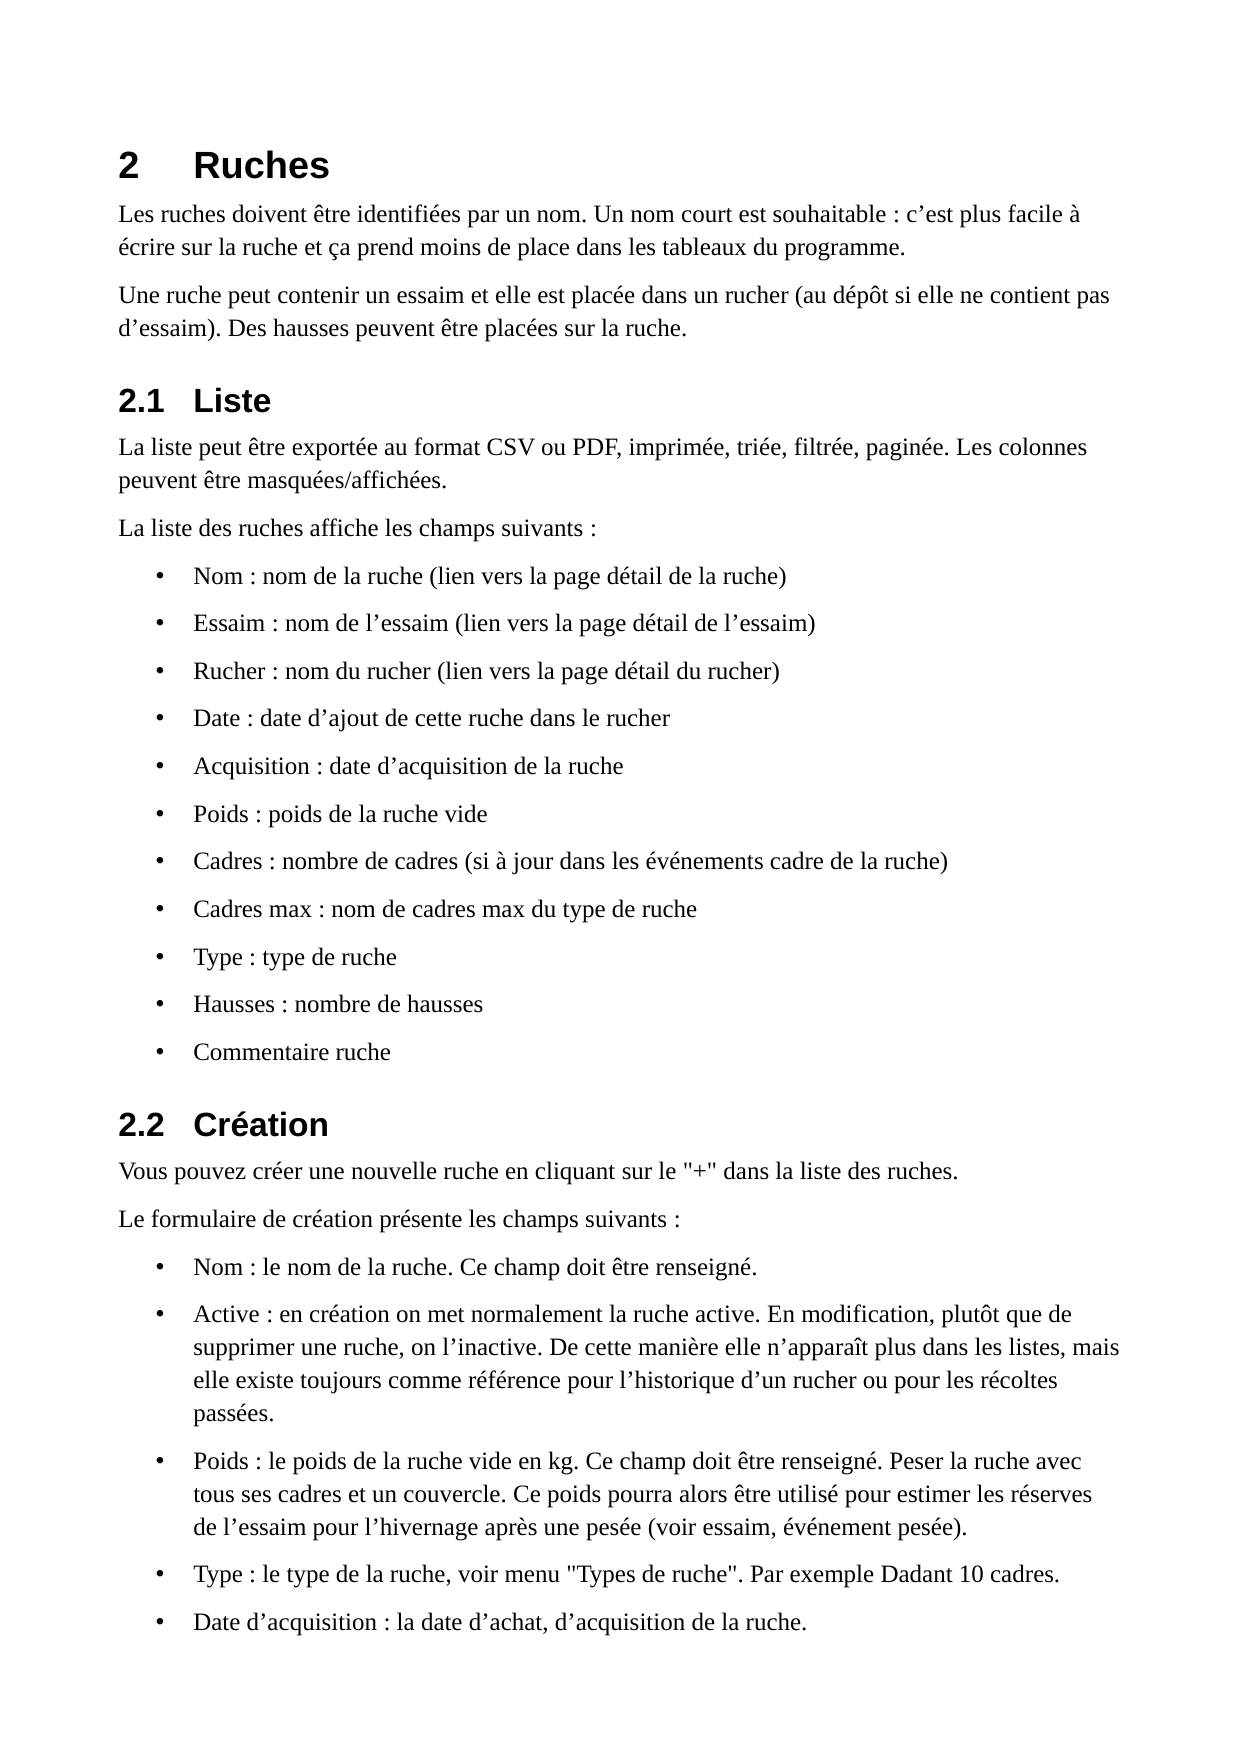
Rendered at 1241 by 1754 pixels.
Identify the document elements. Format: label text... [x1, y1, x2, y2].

list Cadres max : nom de cadres max du type de ruche [156, 894, 1122, 923]
list Cadres : nombre de cadres (si à jour dans les événements cadre de la ruche) [156, 846, 1122, 875]
text Vous pouvez créer une nouvelle ruche en cliquant sur le "+" dans la liste des ruches. [118, 1156, 1122, 1185]
list Type : type de ruche [156, 942, 1122, 970]
list Date : date d’ajout de cette ruche dans le rucher [156, 703, 1122, 732]
list Poids : poids de la ruche vide [156, 799, 1122, 827]
subtitle Liste [118, 381, 1122, 420]
list Hausses : nombre de hausses [156, 989, 1122, 1018]
text La liste peut être exportée au format CSV ou PDF, imprimée, triée, filtrée, paginée. Les colonnes peuvent être masquées/affichées. [118, 432, 1122, 494]
list Type : le type de la ruche, voir menu "Types de ruche". Par exemple Dadant 10 cadres. [156, 1559, 1122, 1588]
list Date d’acquisition : la date d’achat, d’acquisition de la ruche. [156, 1607, 1122, 1636]
list Essaim : nom de l’essaim (lien vers la page détail de l’essaim) [156, 608, 1122, 637]
text Les ruches doivent être identifiées par un nom. Un nom court est souhaitable : c’est plus facile à écrire sur la ruche et ça prend moins de place dans les tableaux du programme. [118, 199, 1122, 261]
text La liste des ruches affiche les champs suivants : [118, 513, 1122, 542]
list Commentaire ruche [156, 1037, 1122, 1066]
list Active : en création on met normalement la ruche active. En modification, plutôt que de supprimer une ruche, on l’inactive. De cette manière elle n’apparaît plus dans les listes, mais elle existe toujours comme référence pour l’historique d’un rucher ou pour les récoltes passées. [156, 1299, 1122, 1427]
text Le formulaire de création présente les champs suivants : [118, 1204, 1122, 1233]
list Poids : le poids de la ruche vide en kg. Ce champ doit être renseigné. Peser la ruche avec tous ses cadres et un couvercle. Ce poids pourra alors être utilisé pour estimer les réserves de l’essaim pour l’hivernage après une pesée (voir essaim, événement pesée). [156, 1446, 1122, 1541]
list Rucher : nom du rucher (lien vers la page détail du rucher) [156, 656, 1122, 685]
subtitle Création [118, 1105, 1122, 1144]
subtitle Ruches [118, 143, 1122, 187]
list Nom : le nom de la ruche. Ce champ doit être renseigné. [156, 1252, 1122, 1280]
list Acquisition : date d’acquisition de la ruche [156, 751, 1122, 780]
list Nom : nom de la ruche (lien vers la page détail de la ruche) [156, 561, 1122, 589]
text Une ruche peut contenir un essaim et elle est placée dans un rucher (au dépôt si elle ne contient pas d’essaim). Des hausses peuvent être placées sur la ruche. [118, 280, 1122, 342]
